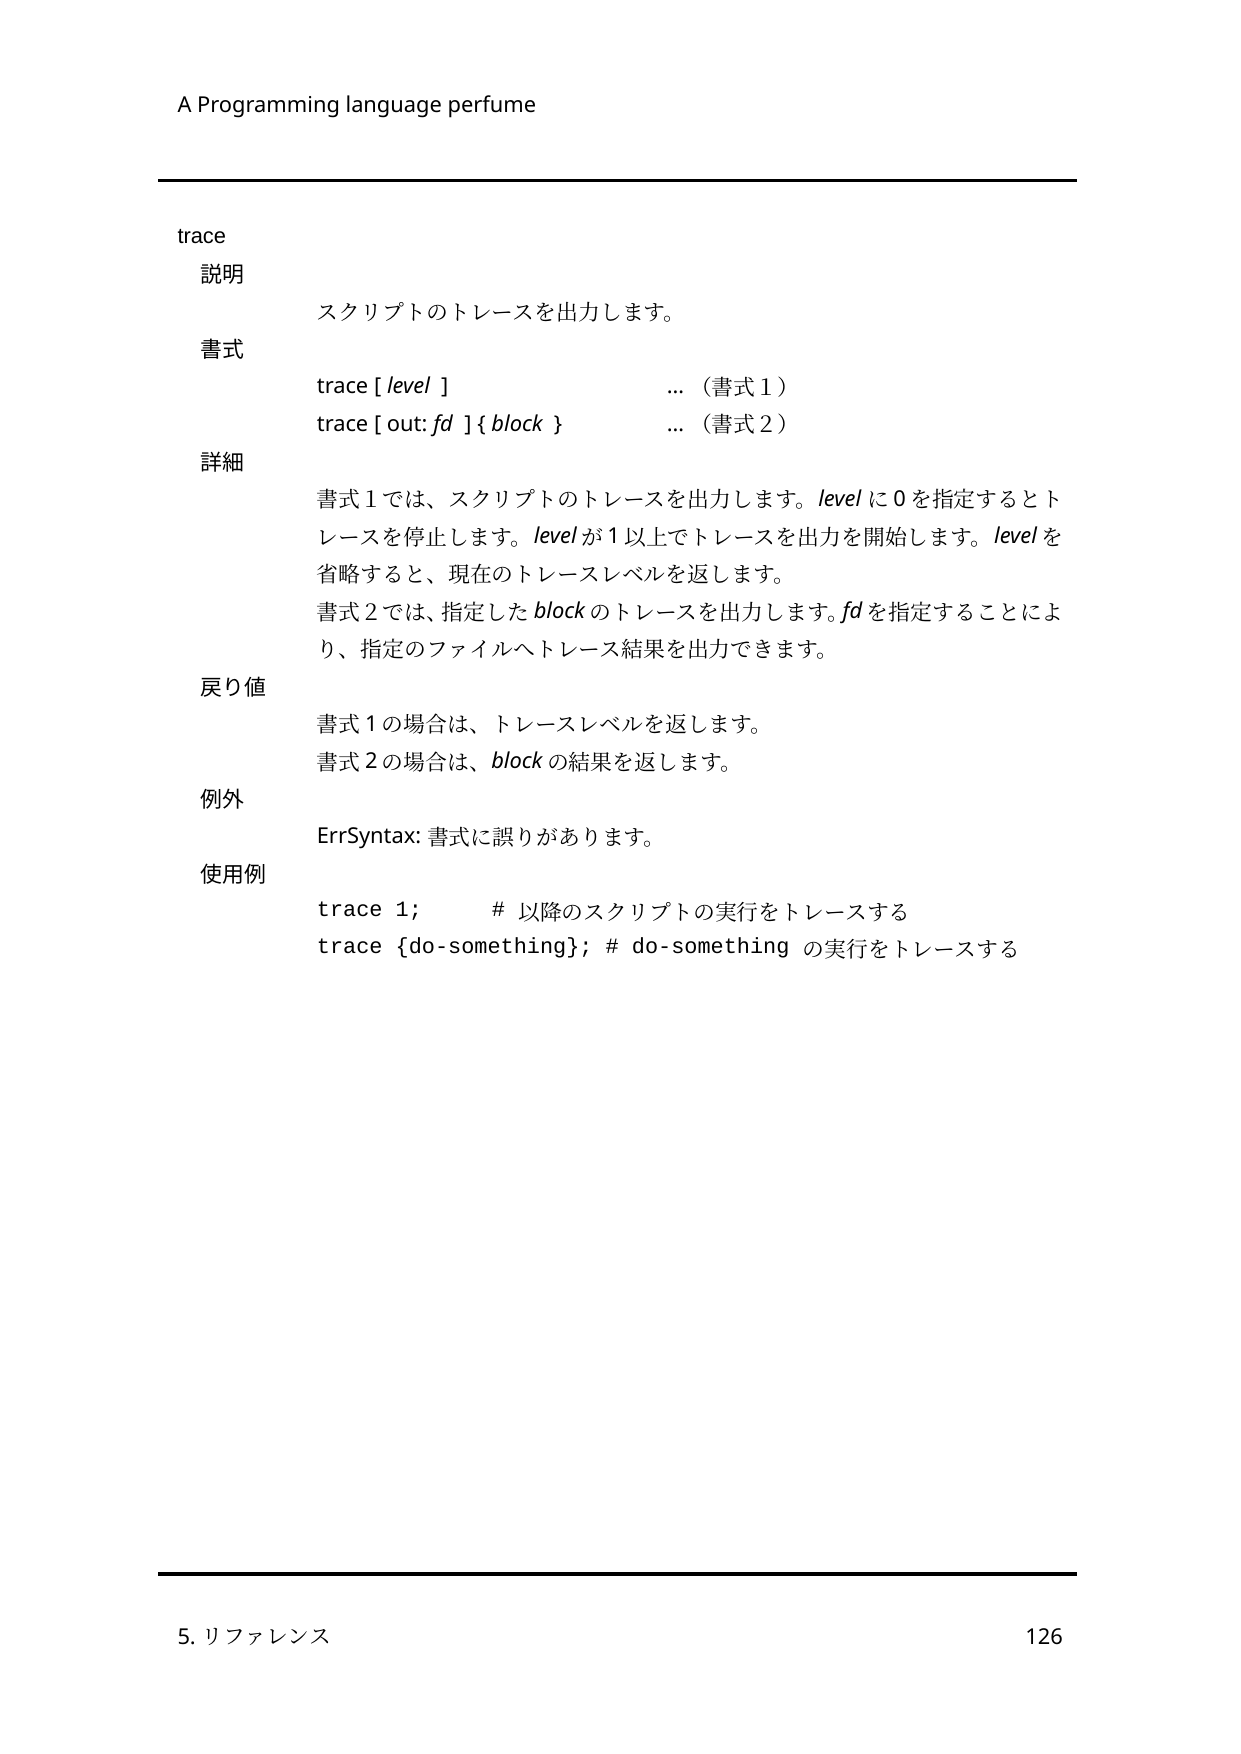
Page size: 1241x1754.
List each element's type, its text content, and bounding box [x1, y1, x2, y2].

table_cell 例外 [200, 779, 317, 854]
table_cell trace [ level ] … （書式１） trace [ out: fd ] { block } … （書式２） [317, 329, 1063, 442]
table_cell trace 1; # 以降のスクリプトの実行をトレースする trace {do-something}; # do-something の実行をトレースする [317, 854, 1063, 967]
table_cell 使用例 [200, 854, 317, 967]
table_header スクリプトのトレースを出力します。 [317, 254, 1063, 329]
table_cell 詳細 [200, 442, 317, 667]
subtitle trace [177, 217, 1063, 254]
table_cell 戻り値 [200, 667, 317, 779]
table_cell ErrSyntax: 書式に誤りがあります。 [317, 779, 1063, 854]
table_cell 書式1の場合は、トレースレベルを返します。 書式2の場合は、blockの結果を返します。 [317, 667, 1063, 779]
table_cell 書式１では、スクリプトのトレースを出力します。level に0を指定するとトレースを停止します。levelが1以上でトレースを出力を開始します。levelを省略すると、現在のトレースレベルを返します。 書式２では、指定したblockのトレースを出力します。fdを指定することにより、指定のファイルへトレース結果を出力できます。 [317, 442, 1063, 667]
table_cell 書式 [200, 329, 317, 442]
table_header 説明 [200, 254, 317, 329]
